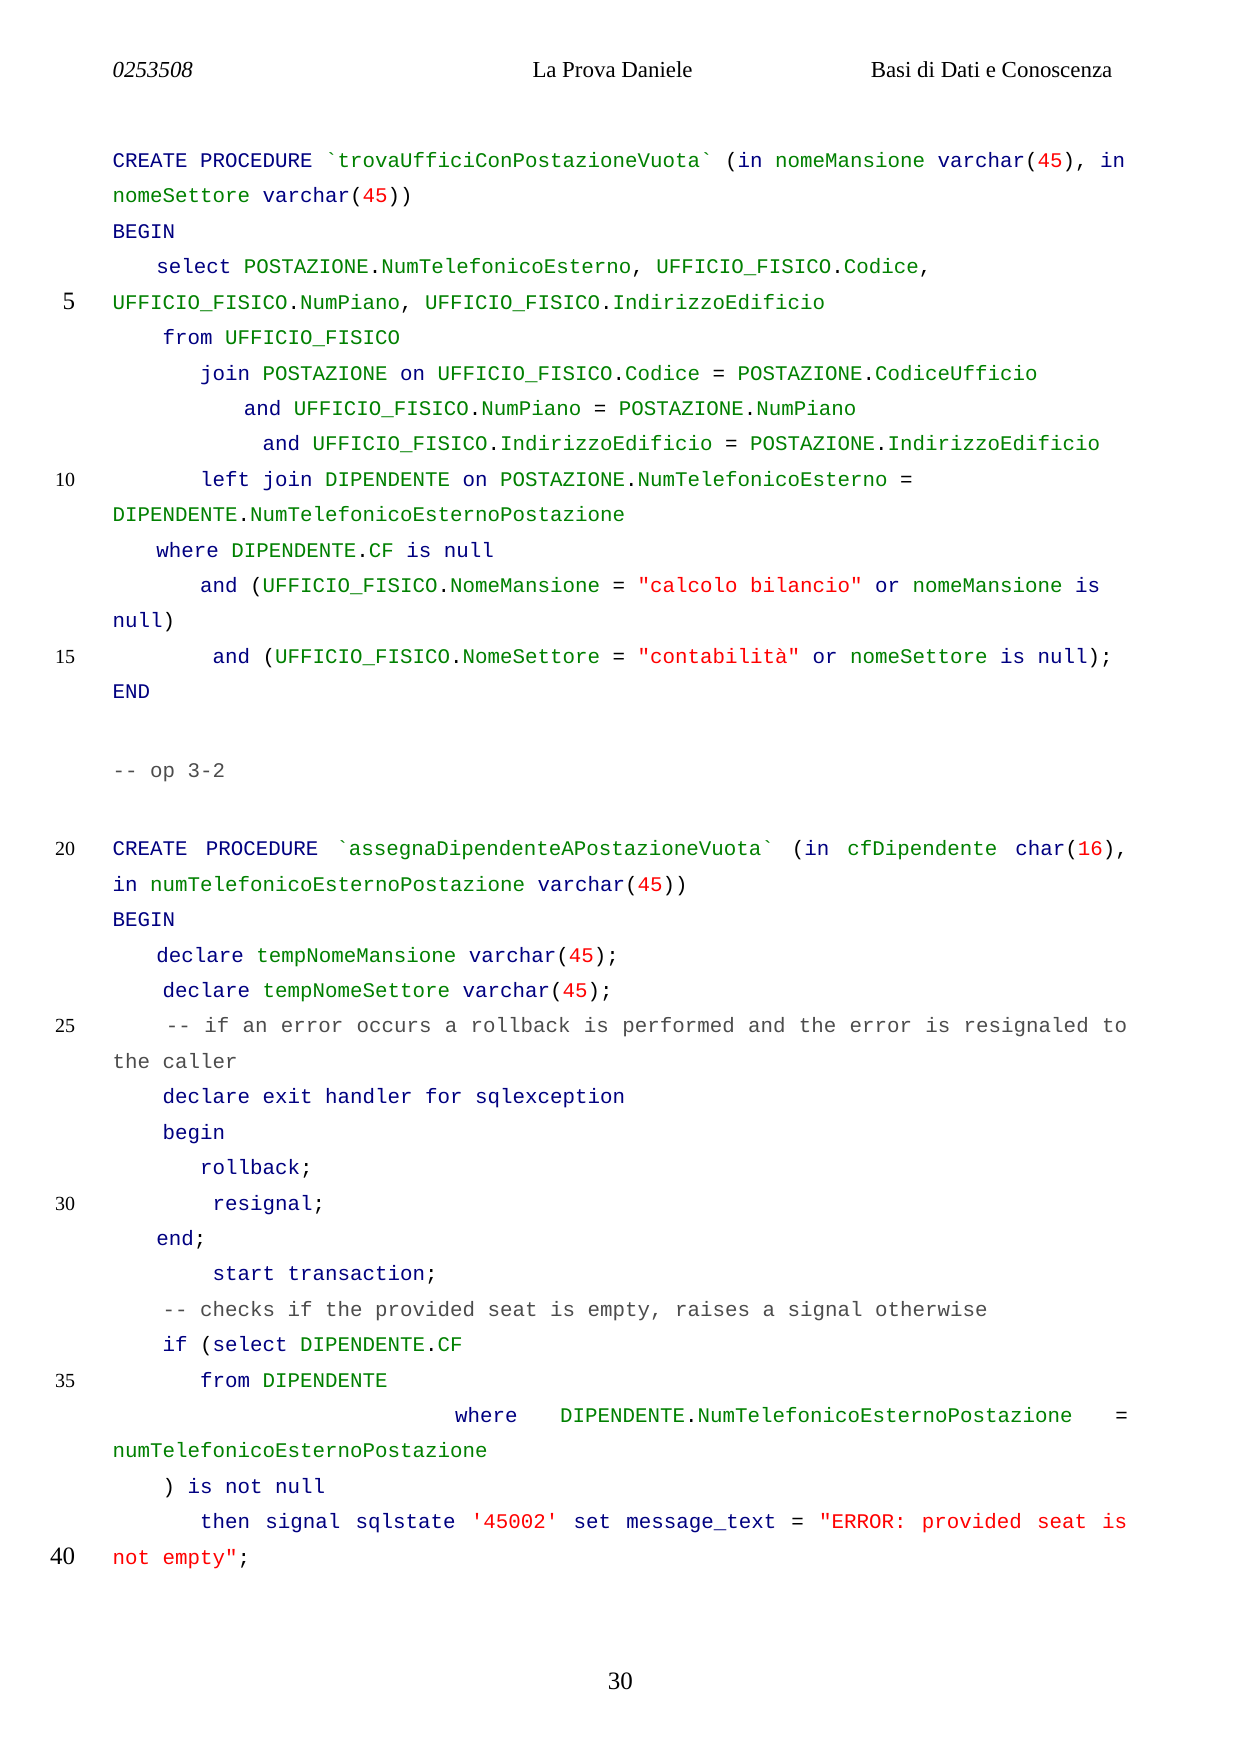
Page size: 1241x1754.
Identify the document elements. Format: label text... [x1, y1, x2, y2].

text from UFFICIO_FISICO [112, 327, 1128, 351]
text select POSTAZIONE.NumTelefonicoEsterno, UFFICIO_FISICO.Codice, UFFICIO_FISICO.NumPiano, UFFICIO_FISICO.IndirizzoEdificio [112, 256, 1128, 315]
text declare tempNomeMansione varchar(45); [112, 944, 1128, 968]
text from DIPENDENTE [112, 1369, 1128, 1393]
text left join DIPENDENTE on POSTAZIONE.NumTelefonicoEsterno = DIPENDENTE.NumTelefonicoEsternoPostazione [112, 469, 1128, 528]
text join POSTAZIONE on UFFICIO_FISICO.Codice = POSTAZIONE.CodiceUfficio [112, 362, 1128, 386]
text and (UFFICIO_FISICO.NomeMansione = "calcolo bilancio" or nomeMansione is null) [112, 575, 1128, 634]
text end; [112, 1228, 1128, 1252]
text and UFFICIO_FISICO.NumPiano = POSTAZIONE.NumPiano [112, 398, 1128, 422]
text where DIPENDENTE.CF is null [112, 539, 1128, 563]
text CREATE PROCEDURE `assegnaDipendenteAPostazioneVuota` (in cfDipendente char(16), in numTelefonicoEsternoPostazione varchar(45)) [112, 838, 1128, 897]
text -- if an error occurs a rollback is performed and the error is resignaled to the caller [112, 1015, 1128, 1074]
text start transaction; [112, 1263, 1128, 1287]
text if (select DIPENDENTE.CF [112, 1334, 1128, 1358]
text END [112, 681, 1128, 705]
text -- checks if the provided seat is empty, raises a signal otherwise [112, 1299, 1128, 1322]
text BEGIN [112, 221, 1128, 244]
text and UFFICIO_FISICO.IndirizzoEdificio = POSTAZIONE.IndirizzoEdificio [112, 433, 1128, 457]
text declare exit handler for sqlexception [112, 1086, 1128, 1110]
text CREATE PROCEDURE `trovaUfficiConPostazioneVuota` (in nomeMansione varchar(45), in nomeSettore varchar(45)) [112, 150, 1128, 209]
text then signal sqlstate '45002' set message_text = "ERROR: provided seat is not empty"; [112, 1511, 1128, 1570]
text begin [112, 1122, 1128, 1145]
text rollback; [112, 1157, 1128, 1181]
text BEGIN [112, 909, 1128, 933]
text where DIPENDENTE.NumTelefonicoEsternoPostazione = numTelefonicoEsternoPostazione [112, 1405, 1128, 1464]
text ) is not null [112, 1476, 1128, 1499]
text and (UFFICIO_FISICO.NomeSettore = "contabilità" or nomeSettore is null); [112, 646, 1128, 669]
text declare tempNomeSettore varchar(45); [112, 980, 1128, 1004]
text resignal; [112, 1192, 1128, 1216]
text -- op 3-2 [112, 760, 1128, 783]
